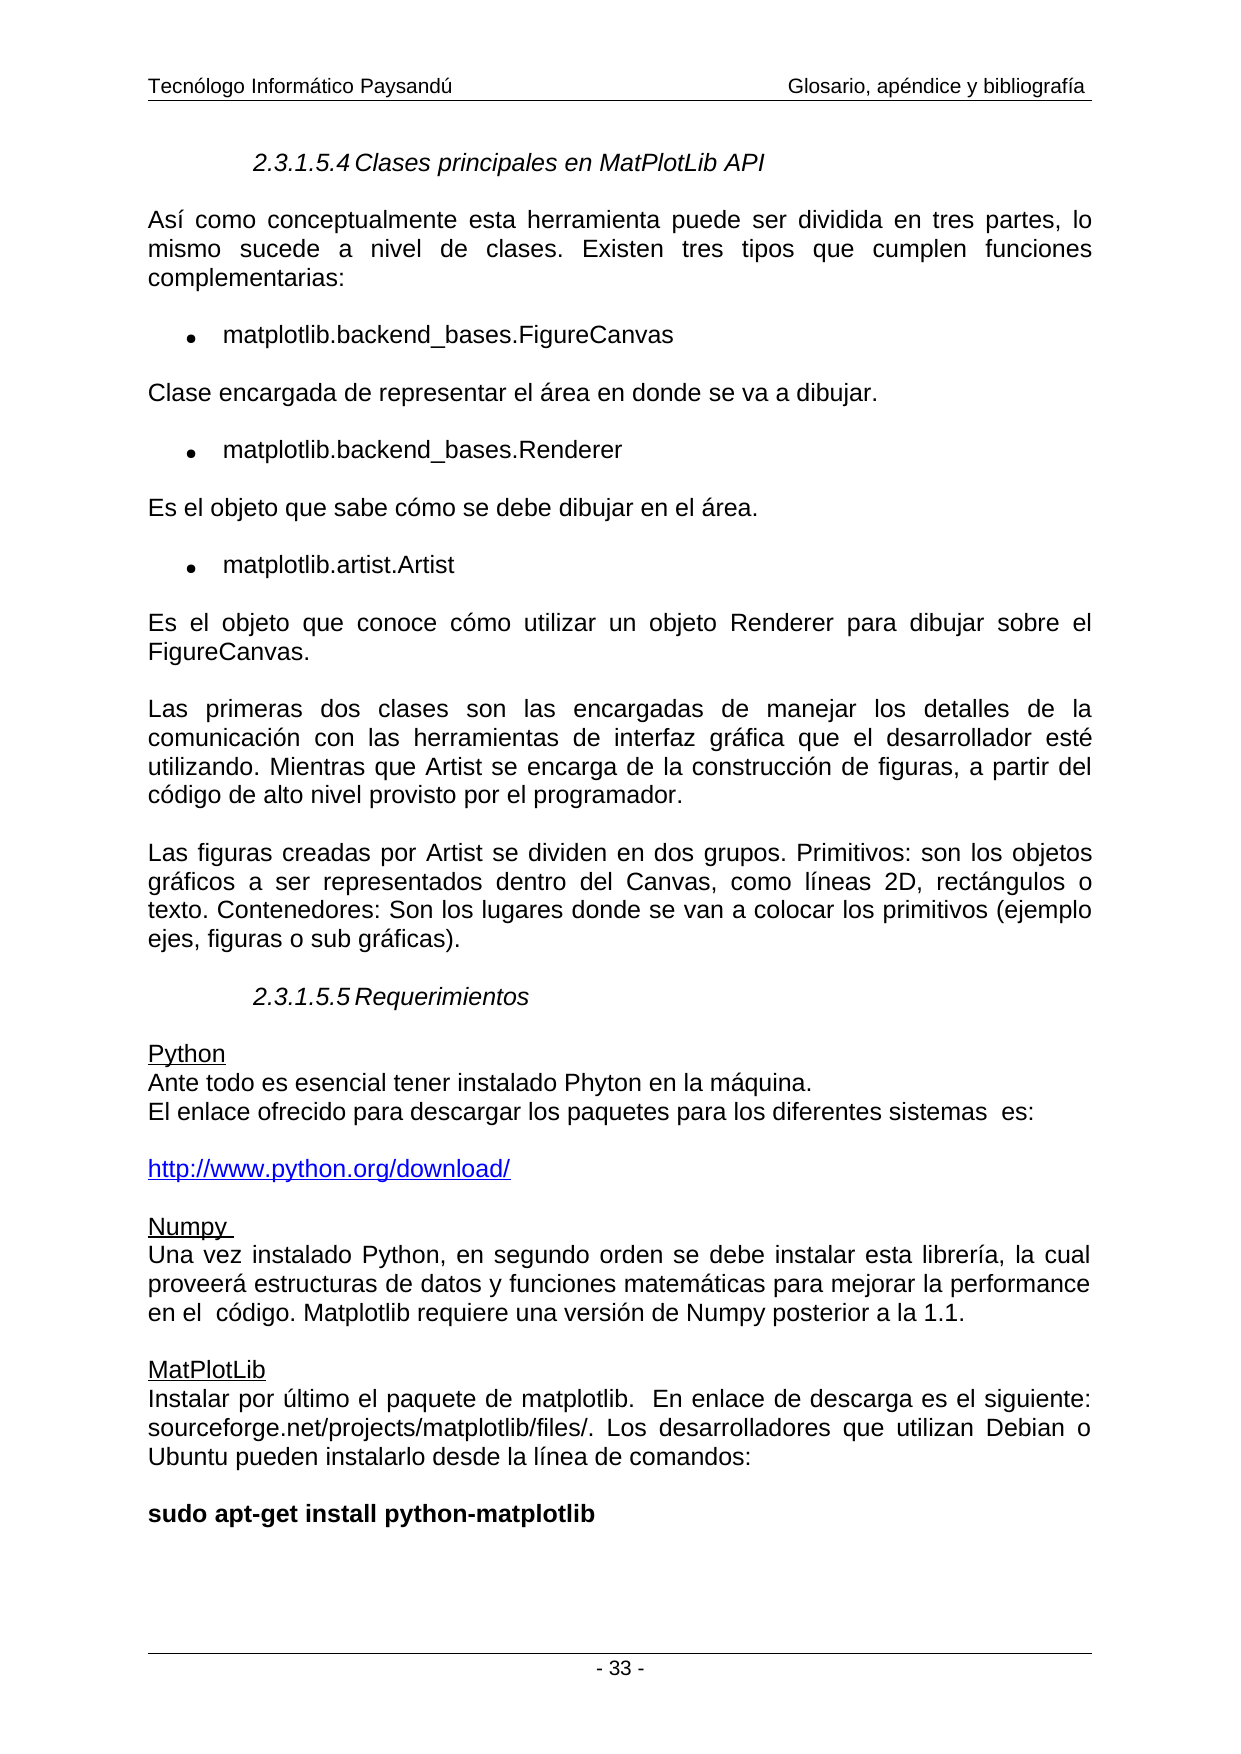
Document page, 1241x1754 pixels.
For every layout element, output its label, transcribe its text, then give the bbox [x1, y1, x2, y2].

text Instalar por último el paquete de matplotlib. En enlace de descarga es el siguiente: sourceforge.net/projects/matplotlib/files/. Los desarrolladores que utilizan Debian o Ubuntu pueden instalarlo desde la línea de comandos: [148, 1384, 1092, 1470]
text Las primeras dos clases son las encargadas de manejar los detalles de la comunicación con las herramientas de interfaz gráfica que el desarrollador esté utilizando. Mientras que Artist se encarga de la construcción de figuras, a partir del código de alto nivel provisto por el programador. [148, 694, 1092, 809]
subtitle Requerimientos [253, 981, 1092, 1010]
text Las figuras creadas por Artist se dividen en dos grupos. Primitivos: son los objetos gráficos a ser representados dentro del Canvas, como líneas 2D, rectángulos o texto. Contenedores: Son los lugares donde se van a colocar los primitivos (ejemplo ejes, figuras o sub gráficas). [148, 838, 1092, 953]
text http://www.python.org/download/ [148, 1154, 1092, 1183]
text MatPlotLib [148, 1355, 1092, 1384]
text sudo apt-get install python-matplotlib [148, 1499, 1092, 1528]
text Una vez instalado Python, en segundo orden se debe instalar esta librería, la cual proveerá estructuras de datos y funciones matemáticas para mejorar la performance en el código. Matplotlib requiere una versión de Numpy posterior a la 1.1. [148, 1240, 1092, 1326]
list matplotlib.backend_bases.Renderer [185, 435, 1092, 464]
list matplotlib.backend_bases.FigureCanvas [185, 320, 1092, 349]
list matplotlib.artist.Artist [185, 550, 1092, 579]
text Es el objeto que conoce cómo utilizar un objeto Renderer para dibujar sobre el FigureCanvas. [148, 608, 1092, 665]
text Ante todo es esencial tener instalado Phyton en la máquina. [148, 1068, 1092, 1096]
text Así como conceptualmente esta herramienta puede ser dividida en tres partes, lo mismo sucede a nivel de clases. Existen tres tipos que cumplen funciones complementarias: [148, 205, 1092, 291]
subtitle Clases principales en MatPlotLib API [253, 148, 1092, 176]
text Es el objeto que sabe cómo se debe dibujar en el área. [148, 493, 1092, 521]
text Numpy [148, 1211, 1092, 1240]
text Clase encargada de representar el área en donde se va a dibujar. [148, 378, 1092, 406]
text El enlace ofrecido para descargar los paquetes para los diferentes sistemas es: [148, 1096, 1092, 1125]
text Python [148, 1039, 1092, 1068]
